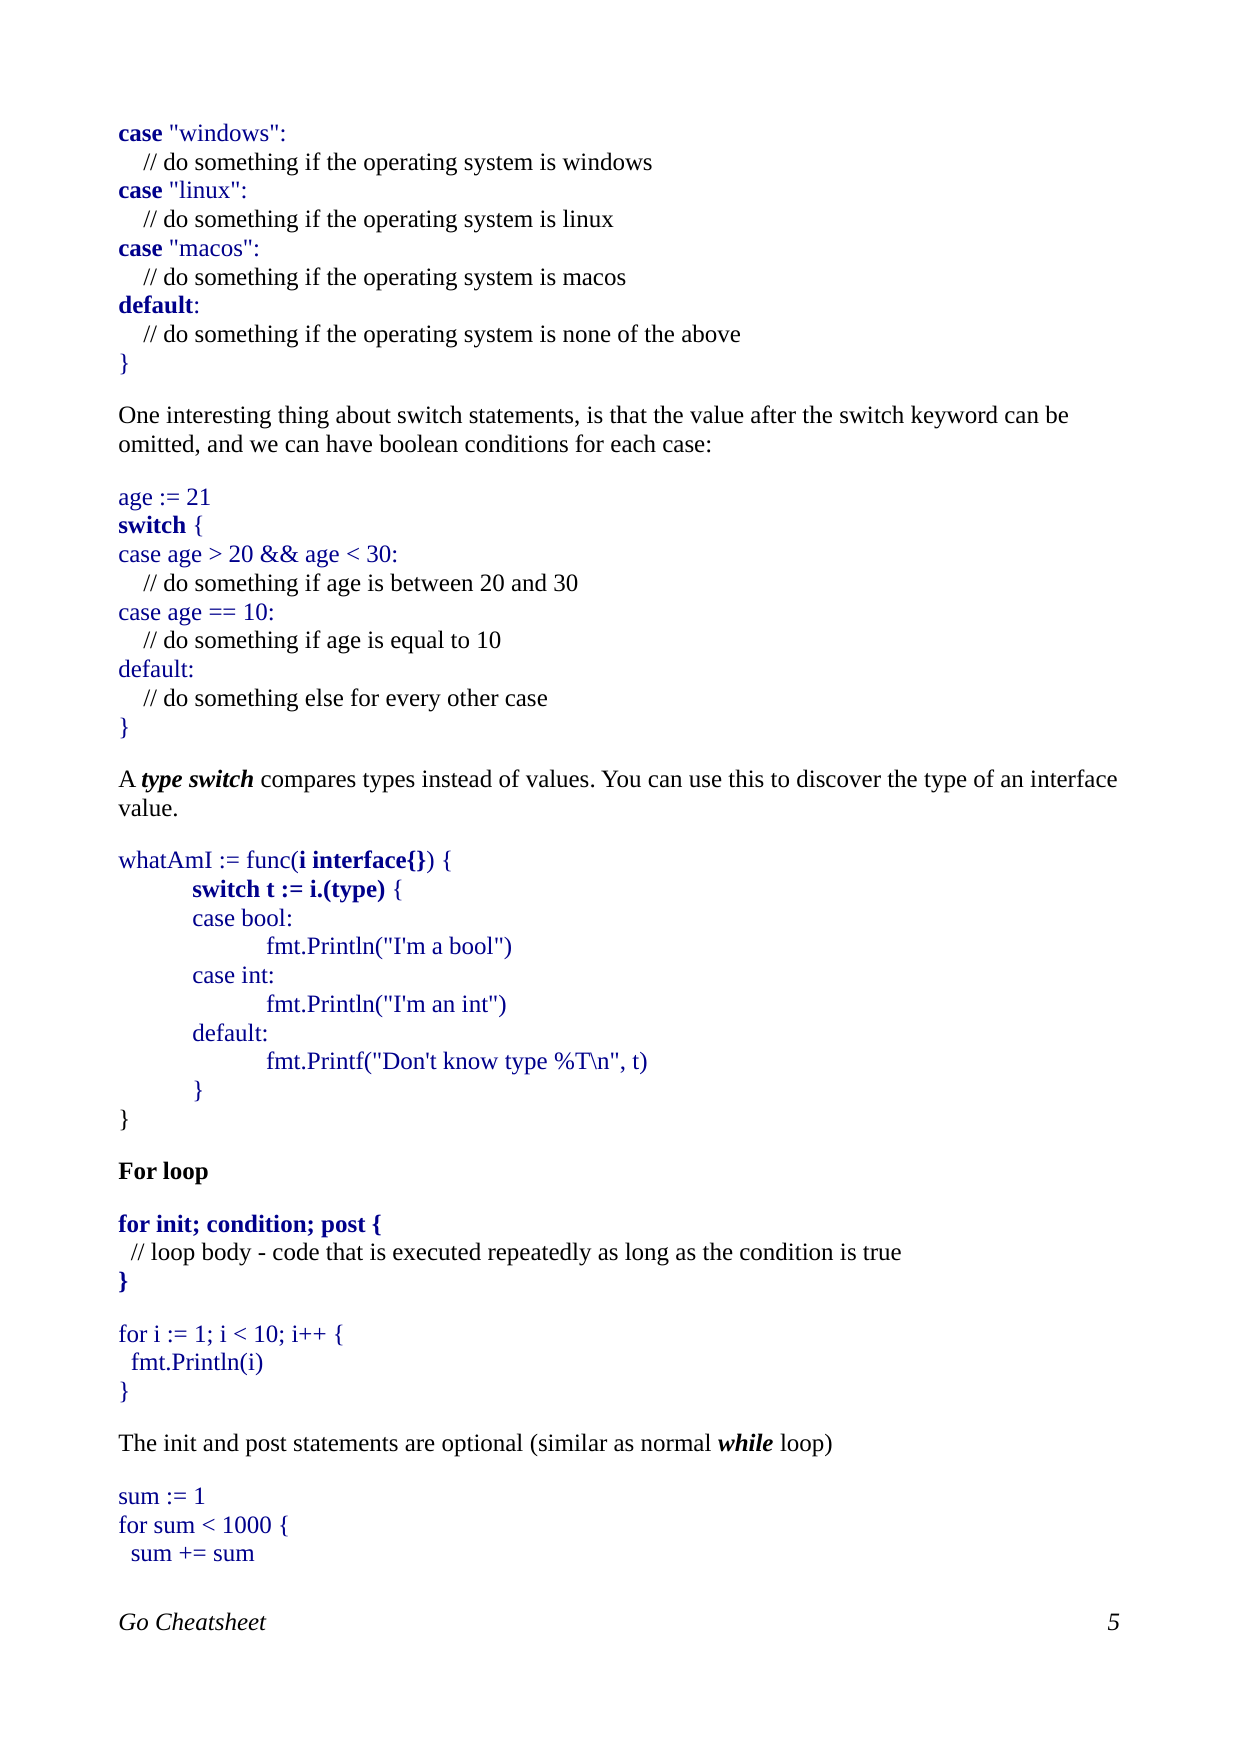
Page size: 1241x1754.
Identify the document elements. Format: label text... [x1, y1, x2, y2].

text // do something if the operating system is macos [118, 262, 1122, 291]
text case int: [118, 960, 1122, 989]
text } [118, 712, 1122, 740]
text for i := 1; i < 10; i++ { [118, 1319, 1122, 1347]
text // do something if age is equal to 10 [118, 625, 1122, 654]
text fmt.Println("I'm a bool") [118, 931, 1122, 960]
text default: [118, 1018, 1122, 1046]
text } [118, 1376, 1122, 1405]
text default: [118, 291, 1122, 319]
text // do something if the operating system is windows [118, 147, 1122, 176]
text for sum < 1000 { [118, 1510, 1122, 1538]
text One interesting thing about switch statements, is that the value after the switch keyword can be omitted, and we can have boolean conditions for each case: [118, 401, 1122, 458]
text for init; condition; post { [118, 1209, 1122, 1237]
text } [118, 348, 1122, 377]
text case bool: [118, 903, 1122, 931]
text case age == 10: [118, 597, 1122, 625]
text sum += sum [118, 1538, 1122, 1567]
text // do something if age is between 20 and 30 [118, 568, 1122, 597]
text } [118, 1075, 1122, 1104]
text case "linux": [118, 176, 1122, 204]
text whatAmI := func(i interface{}) { [118, 845, 1122, 874]
text The init and post statements are optional (similar as normal while loop) [118, 1428, 1122, 1457]
text } [118, 1104, 1122, 1133]
text // do something else for every other case [118, 683, 1122, 712]
text A type switch compares types instead of values. You can use this to discover the type of an interface value. [118, 764, 1122, 822]
text switch { [118, 510, 1122, 539]
text fmt.Printf("Don't know type %T\n", t) [118, 1046, 1122, 1075]
text fmt.Println("I'm an int") [118, 989, 1122, 1018]
text sum := 1 [118, 1481, 1122, 1510]
text } [118, 1266, 1122, 1295]
text case "macos": [118, 233, 1122, 262]
text For loop [118, 1156, 1122, 1185]
text // do something if the operating system is linux [118, 204, 1122, 233]
text fmt.Println(i) [118, 1347, 1122, 1376]
text // loop body - code that is executed repeatedly as long as the condition is true [118, 1237, 1122, 1266]
text switch t := i.(type) { [118, 874, 1122, 903]
text // do something if the operating system is none of the above [118, 319, 1122, 348]
text age := 21 [118, 482, 1122, 510]
text case "windows": [118, 118, 1122, 147]
text case age > 20 && age < 30: [118, 539, 1122, 568]
text default: [118, 654, 1122, 683]
